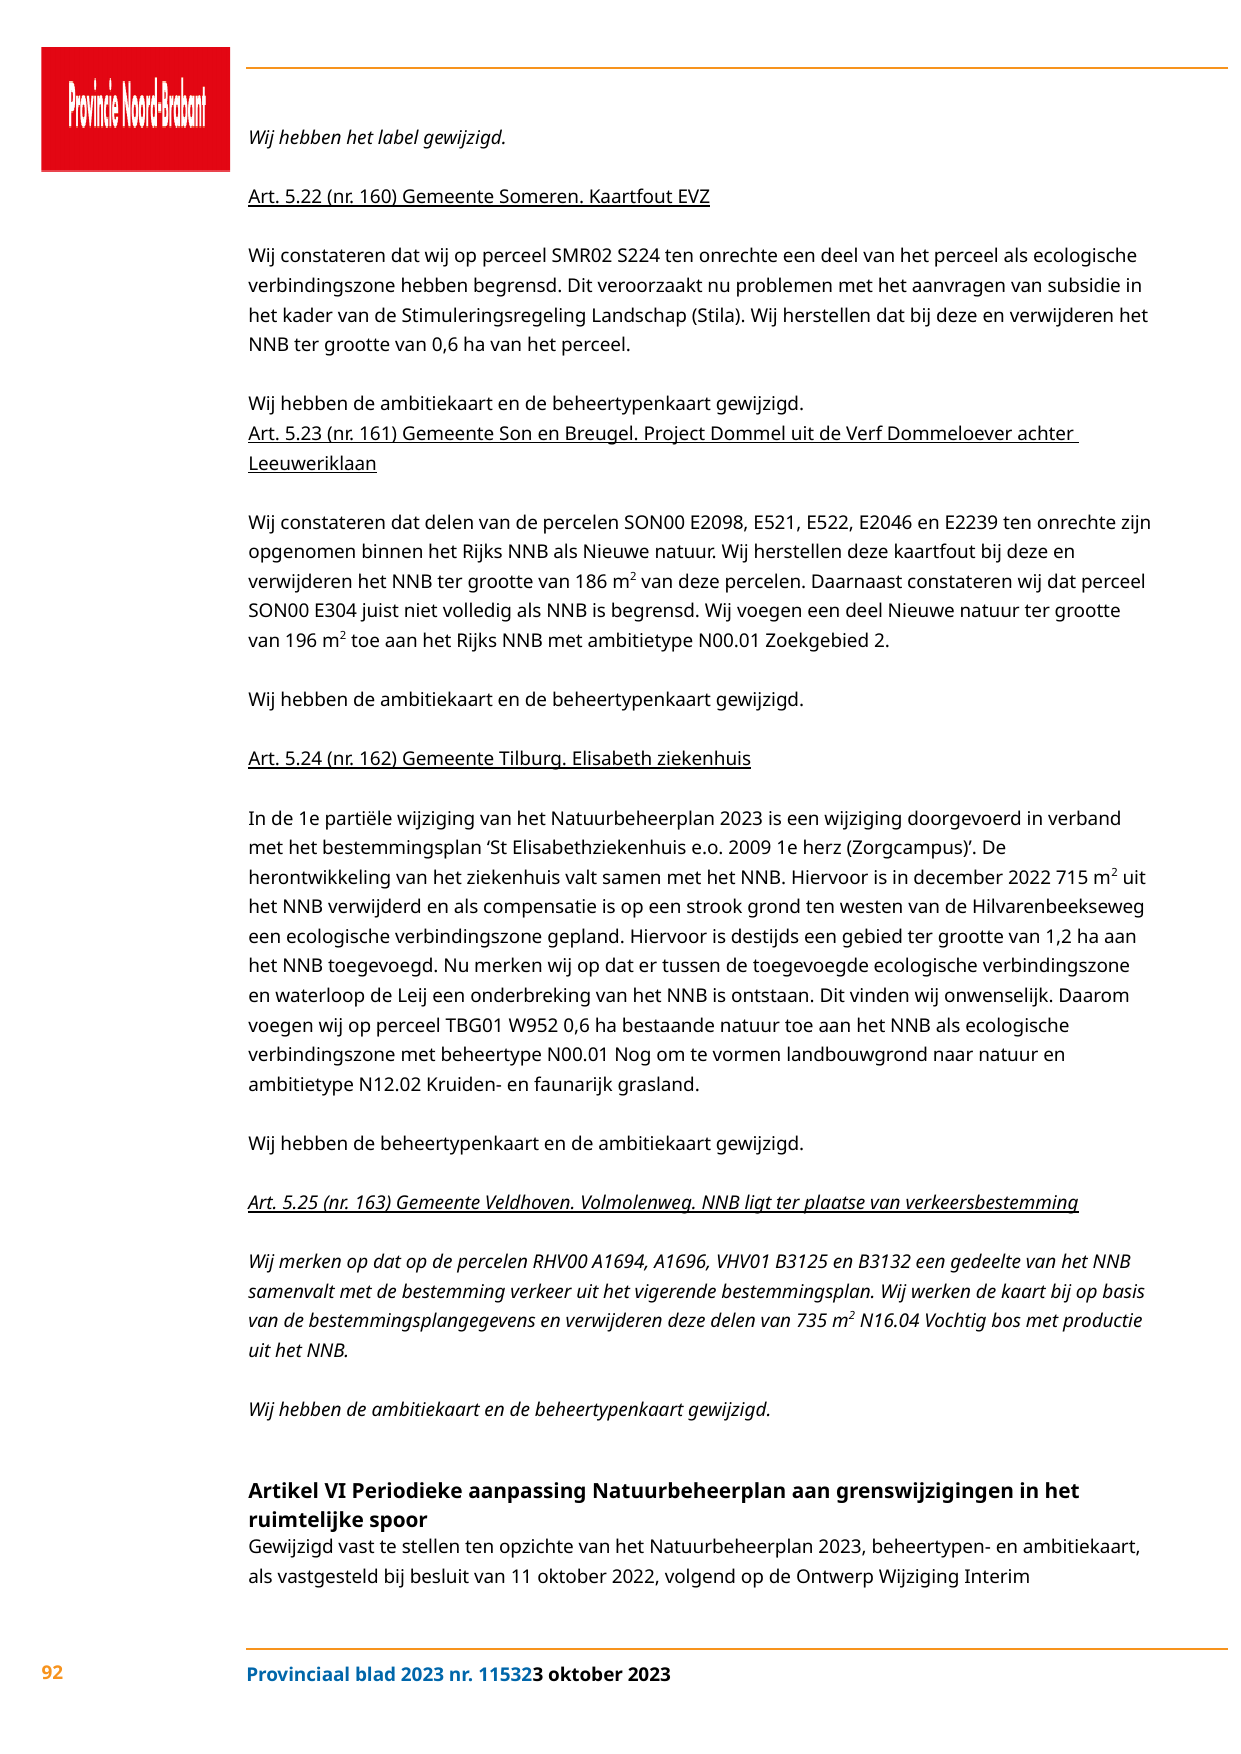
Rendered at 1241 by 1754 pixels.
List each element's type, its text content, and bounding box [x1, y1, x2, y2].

text Wij constateren dat wij op perceel SMR02 S224 ten onrechte een deel van het perceel als ecologische verbindingszone hebben begrensd. Dit veroorzaakt nu problemen met het aanvragen van subsidie in het kader van de Stimuleringsregeling Landschap (Stila). Wij herstellen dat bij deze en verwijderen het NNB ter grootte van 0,6 ha van het perceel. [248, 243, 1152, 357]
text Wij hebben het label gewijzigd. [248, 124, 1152, 150]
text Wij hebben de ambitiekaart en de beheertypenkaart gewijzigd. [248, 686, 1152, 712]
text Art. 5.24 (nr. 162) Gemeente Tilburg. Elisabeth ziekenhuis [248, 746, 1152, 771]
text Art. 5.23 (nr. 161) Gemeente Son en Breugel. Project Dommel uit de Verf Dommeloever achter Leeuweriklaan [248, 420, 1152, 476]
text In de 1e partiële wijziging van het Natuurbeheerplan 2023 is een wijziging doorgevoerd in verband met het bestemmingsplan ‘St Elisabethziekenhuis e.o. 2009 1e herz (Zorgcampus)’. De herontwikkeling van het ziekenhuis valt samen met het NNB. Hiervoor is in december 2022 715 m2 uit het NNB verwijderd en als compensatie is op een strook grond ten westen van de Hilvarenbeekseweg een ecologische verbindingszone gepland. Hiervoor is destijds een gebied ter grootte van 1,2 ha aan het NNB toegevoegd. Nu merken wij op dat er tussen de toegevoegde ecologische verbindingszone en waterloop de Leij een onderbreking van het NNB is ontstaan. Dit vinden wij onwenselijk. Daarom voegen wij op perceel TBG01 W952 0,6 ha bestaande natuur toe aan het NNB als ecologische verbindingszone met beheertype N00.01 Nog om te vormen landbouwgrond naar natuur en ambitietype N12.02 Kruiden- en faunarijk grasland. [248, 805, 1152, 1097]
text Wij hebben de ambitiekaart en de beheertypenkaart gewijzigd. [248, 391, 1152, 416]
text Art. 5.22 (nr. 160) Gemeente Someren. Kaartfout EVZ [248, 183, 1152, 209]
text Wij merken op dat op de percelen RHV00 A1694, A1696, VHV01 B3125 en B3132 een gedeelte van het NNB samenvalt met de bestemming verkeer uit het vigerende bestemmingsplan. Wij werken de kaart bij op basis van de bestemmingsplangegevens en verwijderen deze delen van 735 m2 N16.04 Vochtig bos met productie uit het NNB. [248, 1248, 1152, 1363]
text Artikel VI Periodieke aanpassing Natuurbeheerplan aan grenswijzigingen in het ruimtelijke spoor [248, 1476, 1152, 1533]
text Art. 5.25 (nr. 163) Gemeente Veldhoven. Volmolenweg. NNB ligt ter plaatse van verkeersbestemming [248, 1189, 1152, 1215]
picture [41, 47, 231, 172]
text Wij hebben de ambitiekaart en de beheertypenkaart gewijzigd. [248, 1396, 1152, 1422]
text Wij constateren dat delen van de percelen SON00 E2098, E521, E522, E2046 en E2239 ten onrechte zijn opgenomen binnen het Rijks NNB als Nieuwe natuur. Wij herstellen deze kaartfout bij deze en verwijderen het NNB ter grootte van 186 m2 van deze percelen. Daarnaast constateren wij dat perceel SON00 E304 juist niet volledig als NNB is begrensd. Wij voegen een deel Nieuwe natuur ter grootte van 196 m2 toe aan het Rijks NNB met ambitietype N00.01 Zoekgebied 2. [248, 509, 1152, 653]
text Wij hebben de beheertypenkaart en de ambitiekaart gewijzigd. [248, 1130, 1152, 1156]
text Gewijzigd vast te stellen ten opzichte van het Natuurbeheerplan 2023, beheertypen- en ambitiekaart, als vastgesteld bij besluit van 11 oktober 2022, volgend op de Ontwerp Wijziging Interim [248, 1533, 1152, 1589]
